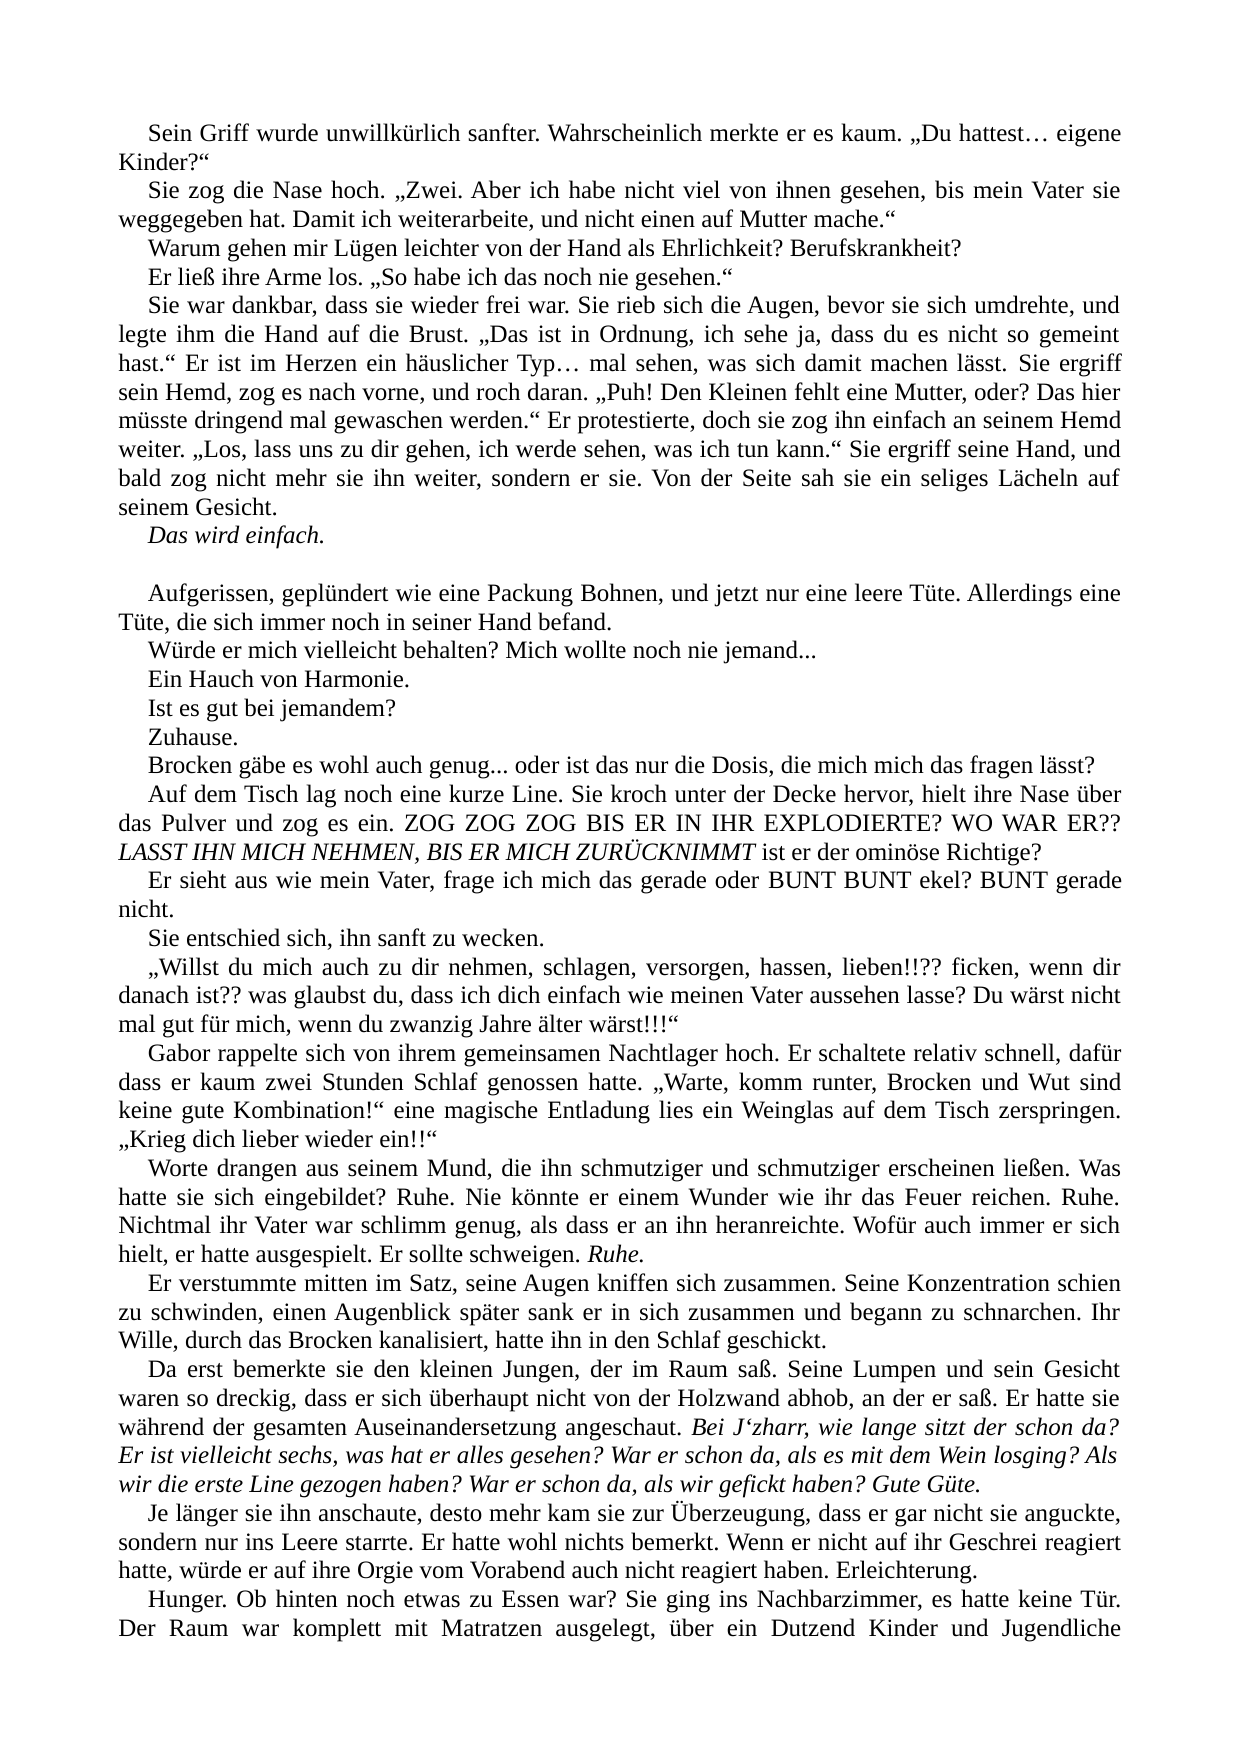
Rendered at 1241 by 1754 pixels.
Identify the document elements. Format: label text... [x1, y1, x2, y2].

text Brocken gäbe es wohl auch genug... oder ist das nur die Dosis, die mich mich das fragen lässt? [118, 751, 1122, 779]
text „Willst du mich auch zu dir nehmen, schlagen, versorgen, hassen, lieben!!?? ficken, wenn dir danach ist?? was glaubst du, dass ich dich einfach wie meinen Vater aussehen lasse? Du wärst nicht mal gut für mich, wenn du zwanzig Jahre älter wärst!!!“ [118, 952, 1122, 1038]
text Hunger. Ob hinten noch etwas zu Essen war? Sie ging ins Nachbarzimmer, es hatte keine Tür. Der Raum war komplett mit Matratzen ausgelegt, über ein Dutzend Kinder und Jugendliche [118, 1584, 1122, 1642]
text Worte drangen aus seinem Mund, die ihn schmutziger und schmutziger erscheinen ließen. Was hatte sie sich eingebildet? Ruhe. Nie könnte er einem Wunder wie ihr das Feuer reichen. Ruhe. Nichtmal ihr Vater war schlimm genug, als dass er an ihn heranreichte. Wofür auch immer er sich hielt, er hatte ausgespielt. Er sollte schweigen. Ruhe. [118, 1153, 1122, 1268]
text Sie zog die Nase hoch. „Zwei. Aber ich habe nicht viel von ihnen gesehen, bis mein Vater sie weggegeben hat. Damit ich weiterarbeite, und nicht einen auf Mutter mache.“ [118, 176, 1122, 233]
text Je länger sie ihn anschaute, desto mehr kam sie zur Überzeugung, dass er gar nicht sie anguckte, sondern nur ins Leere starrte. Er hatte wohl nichts bemerkt. Wenn er nicht auf ihr Geschrei reagiert hatte, würde er auf ihre Orgie vom Vorabend auch nicht reagiert haben. Erleichterung. [118, 1498, 1122, 1584]
text Ein Hauch von Harmonie. [118, 664, 1122, 693]
text Er verstummte mitten im Satz, seine Augen kniffen sich zusammen. Seine Konzentration schien zu schwinden, einen Augenblick später sank er in sich zusammen und begann zu schnarchen. Ihr Wille, durch das Brocken kanalisiert, hatte ihn in den Schlaf geschickt. [118, 1268, 1122, 1354]
text Er ließ ihre Arme los. „So habe ich das noch nie gesehen.“ [118, 262, 1122, 291]
text Sie war dankbar, dass sie wieder frei war. Sie rieb sich die Augen, bevor sie sich umdrehte, und legte ihm die Hand auf die Brust. „Das ist in Ordnung, ich sehe ja, dass du es nicht so gemeint hast.“ Er ist im Herzen ein häuslicher Typ… mal sehen, was sich damit machen lässt. Sie ergriff sein Hemd, zog es nach vorne, und roch daran. „Puh! Den Kleinen fehlt eine Mutter, oder? Das hier müsste dringend mal gewaschen werden.“ Er protestierte, doch sie zog ihn einfach an seinem Hemd weiter. „Los, lass uns zu dir gehen, ich werde sehen, was ich tun kann.“ Sie ergriff seine Hand, und bald zog nicht mehr sie ihn weiter, sondern er sie. Von der Seite sah sie ein seliges Lächeln auf seinem Gesicht. [118, 291, 1122, 521]
text Warum gehen mir Lügen leichter von der Hand als Ehrlichkeit? Berufskrankheit? [118, 233, 1122, 262]
text Würde er mich vielleicht behalten? Mich wollte noch nie jemand... [118, 636, 1122, 664]
text Da erst bemerkte sie den kleinen Jungen, der im Raum saß. Seine Lumpen und sein Gesicht waren so dreckig, dass er sich überhaupt nicht von der Holzwand abhob, an der er saß. Er hatte sie während der gesamten Auseinandersetzung angeschaut. Bei J‘zharr, wie lange sitzt der schon da? Er ist vielleicht sechs, was hat er alles gesehen? War er schon da, als es mit dem Wein losging? Als wir die erste Line gezogen haben? War er schon da, als wir gefickt haben? Gute Güte. [118, 1354, 1122, 1498]
text Sie entschied sich, ihn sanft zu wecken. [118, 923, 1122, 952]
text Ist es gut bei jemandem? [118, 693, 1122, 722]
text Sein Griff wurde unwillkürlich sanfter. Wahrscheinlich merkte er es kaum. „Du hattest… eigene Kinder?“ [118, 118, 1122, 176]
text Das wird einfach. [118, 521, 1122, 549]
text Aufgerissen, geplündert wie eine Packung Bohnen, und jetzt nur eine leere Tüte. Allerdings eine Tüte, die sich immer noch in seiner Hand befand. [118, 578, 1122, 636]
text Er sieht aus wie mein Vater, frage ich mich das gerade oder BUNT BUNT ekel? BUNT gerade nicht. [118, 866, 1122, 923]
text Gabor rappelte sich von ihrem gemeinsamen Nachtlager hoch. Er schaltete relativ schnell, dafür dass er kaum zwei Stunden Schlaf genossen hatte. „Warte, komm runter, Brocken und Wut sind keine gute Kombination!“ eine magische Entladung lies ein Weinglas auf dem Tisch zerspringen. „Krieg dich lieber wieder ein!!“ [118, 1038, 1122, 1153]
text Zuhause. [118, 722, 1122, 751]
text Auf dem Tisch lag noch eine kurze Line. Sie kroch unter der Decke hervor, hielt ihre Nase über das Pulver und zog es ein. ZOG ZOG ZOG BIS ER IN IHR EXPLODIERTE? WO WAR ER?? LASST IHN MICH NEHMEN, BIS ER MICH ZURÜCKNIMMT ist er der ominöse Richtige? [118, 779, 1122, 866]
